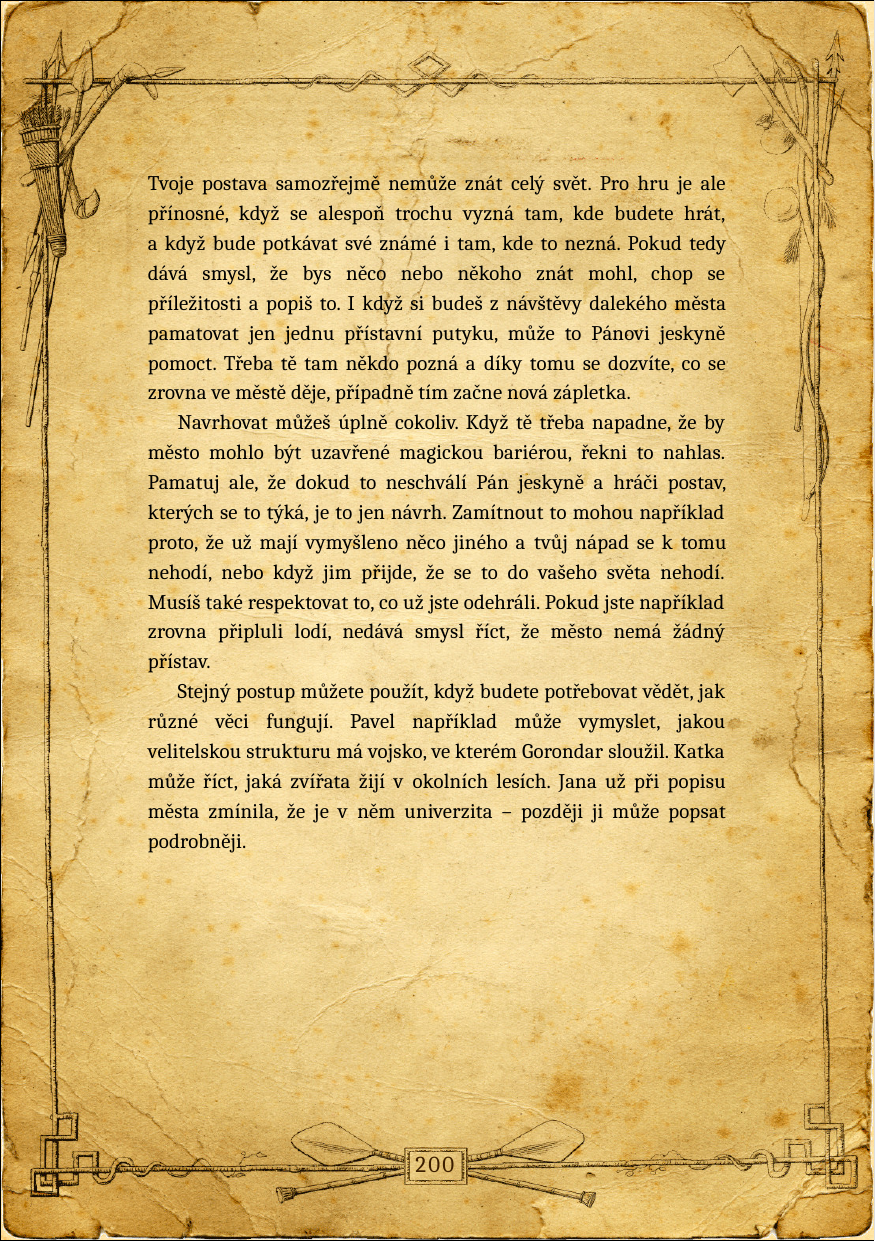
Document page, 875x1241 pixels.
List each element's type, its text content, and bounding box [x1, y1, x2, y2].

picture [1, 1, 874, 1240]
text Tvoje postava samozřejmě nemůže znát celý svět. Pro hru je ale přínosné, když se alespoň trochu vyzná tam, kde budete hrát, a⁠ když bude potkávat své známé i⁠ tam, kde to nezná. Pokud tedy dává smysl, že bys něco nebo někoho znát mohl, chop se příležitosti a⁠ popiš to. I⁠ když si budeš z⁠ návštěvy dalekého města pamatovat jen jednu přístavní putyku, může to Pánovi jeskyně pomoct. Třeba tě tam někdo pozná a⁠ díky tomu se dozvíte, co se zrovna ve městě děje, případně tím začne nová zápletka. Navrhovat můžeš úplně cokoliv. Když tě třeba napadne, že by město mohlo být uzavřené magickou bariérou, řekni to nahlas. Pamatuj ale, že dokud to neschválí Pán jeskyně a⁠ hráči postav, kterých se to týká, je to jen návrh. Zamítnout to mohou například proto, že už mají vymyšleno něco jiného a⁠ tvůj nápad se k⁠ tomu nehodí, nebo když jim přijde, že se to do vašeho světa nehodí. Musíš také respektovat to, co už jste odehráli. Pokud jste například zrovna připluli lodí, nedává smysl říct, že město nemá žádný přístav. Stejný postup můžete použít, když budete potřebovat vědět, jak různé věci fungují. Pavel například může vymyslet, jakou velitelskou strukturu má vojsko, ve kterém Gorondar sloužil. Katka může říct, jaká zvířata žijí v⁠ okolních lesích. Jana už při popisu města zmínila, že je v⁠ něm univerzita – později ji může popsat podrobněji. [148, 172, 726, 853]
